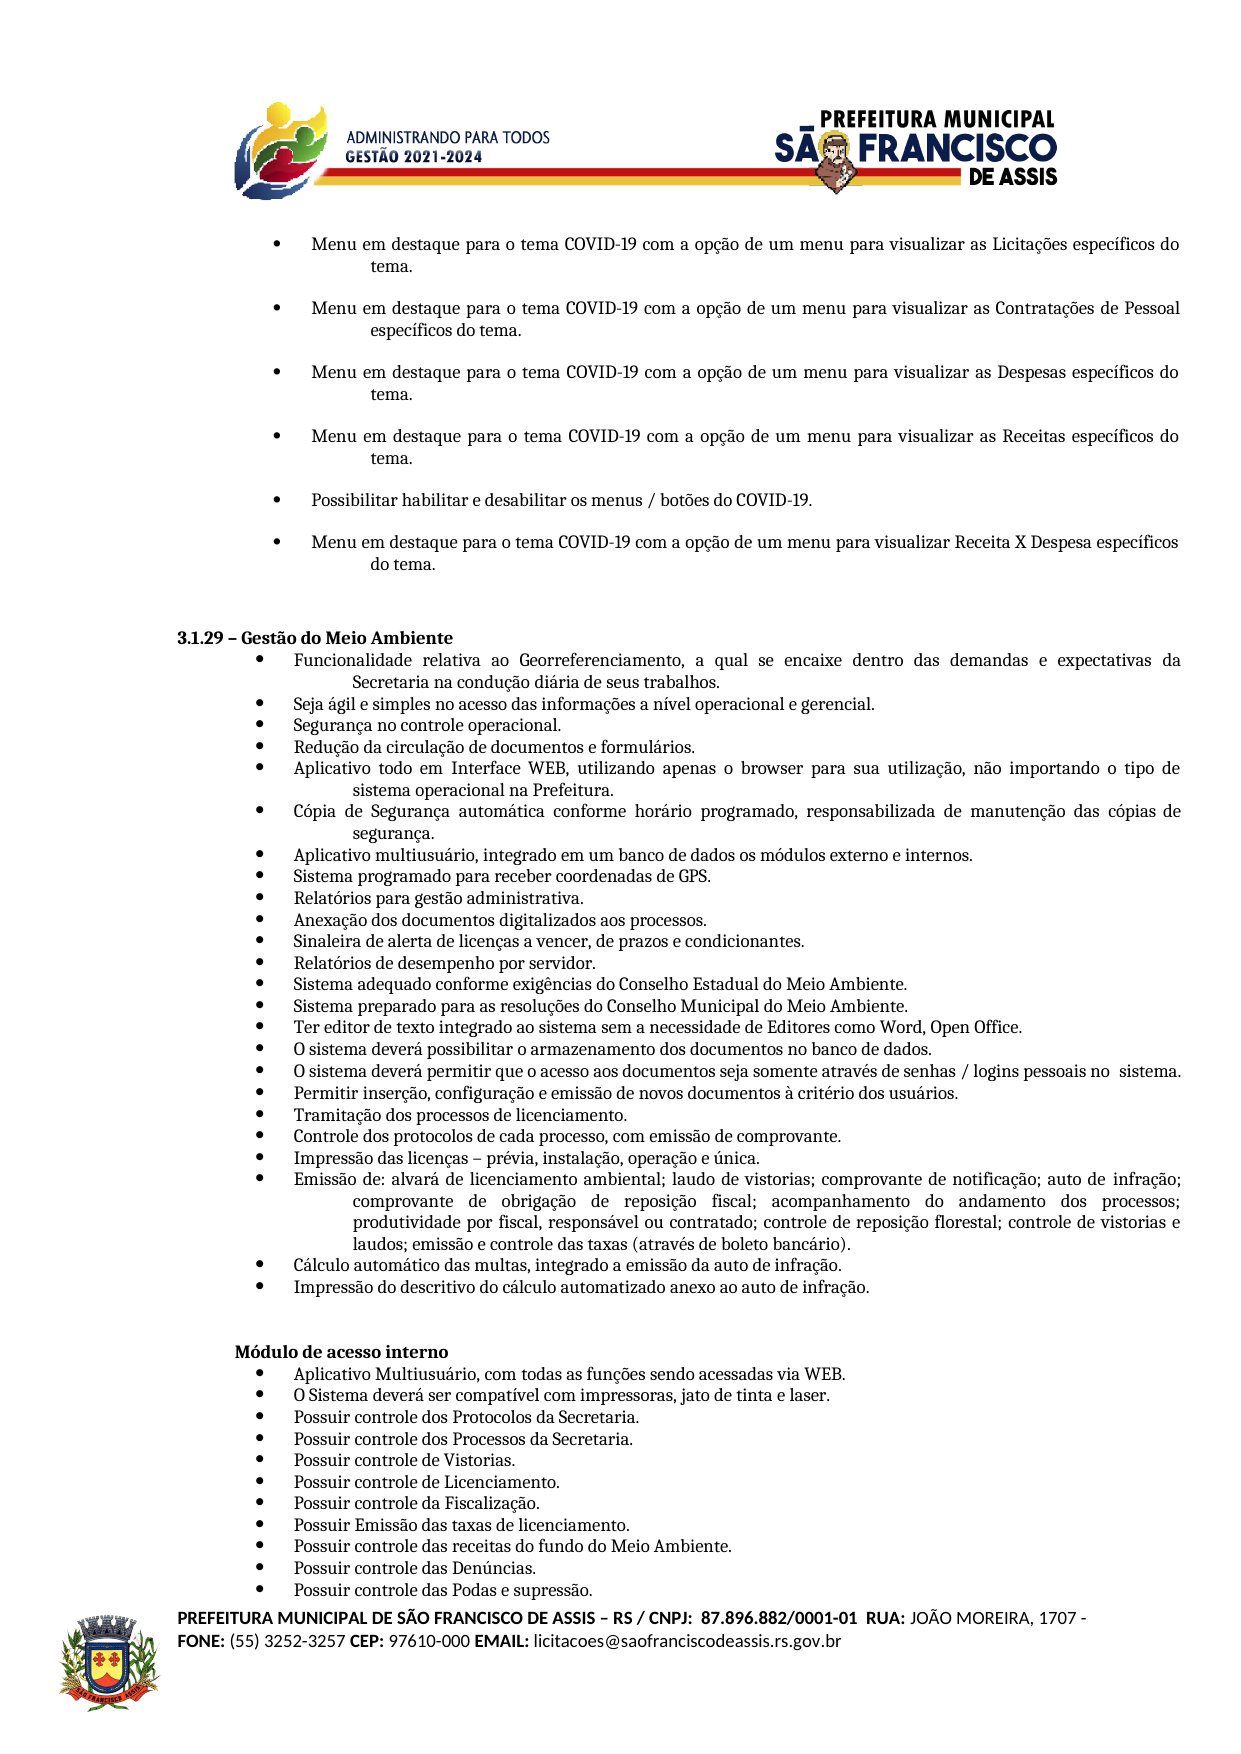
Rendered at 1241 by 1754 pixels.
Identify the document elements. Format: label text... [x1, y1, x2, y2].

text 3.1.29 – Gestão do Meio Ambiente [177, 628, 1181, 649]
list Possuir controle das Denúncias. [256, 1557, 1181, 1579]
list Possuir Emissão das taxas de licenciamento. [256, 1514, 1181, 1536]
list Redução da circulação de documentos e formulários. [256, 736, 1181, 758]
list Impressão do descritivo do cálculo automatizado anexo ao auto de infração. [256, 1277, 1181, 1298]
list Controle dos protocolos de cada processo, com emissão de comprovante. [256, 1126, 1181, 1147]
list Possuir controle das Podas e supressão. [256, 1579, 1181, 1601]
list Cálculo automático das multas, integrado a emissão da auto de infração. [256, 1255, 1181, 1277]
list Emissão de: alvará de licenciamento ambiental; laudo de vistorias; comprovante de notificação; auto de infração; comprovante de obrigação de reposição fiscal; acompanhamento do andamento dos processos; produtividade por fiscal, responsável ou contratado; controle de reposição florestal; controle de vistorias e laudos; emissão e controle das taxas (através de boleto bancário). [256, 1169, 1181, 1255]
text Módulo de acesso interno [234, 1342, 1181, 1363]
list Menu em destaque para o tema COVID-19 com a opção de um menu para visualizar as Receitas específicos do tema. [274, 426, 1181, 469]
list Cópia de Segurança automática conforme horário programado, responsabilizada de manutenção das cópias de segurança. [256, 801, 1181, 844]
list Sistema programado para receber coordenadas de GPS. [256, 866, 1181, 888]
list O sistema deverá possibilitar o armazenamento dos documentos no banco de dados. [256, 1038, 1181, 1060]
list Menu em destaque para o tema COVID-19 com a opção de um menu para visualizar as Contratações de Pessoal específicos do tema. [274, 298, 1181, 341]
list Segurança no controle operacional. [256, 715, 1181, 736]
list Possuir controle dos Protocolos da Secretaria. [256, 1407, 1181, 1428]
list Possibilitar habilitar e desabilitar os menus / botões do COVID-19. [274, 489, 1181, 511]
list Tramitação dos processos de licenciamento. [256, 1104, 1181, 1126]
list Aplicativo todo em Interface WEB, utilizando apenas o browser para sua utilização, não importando o tipo de sistema operacional na Prefeitura. [256, 758, 1181, 801]
list Possuir controle dos Processos da Secretaria. [256, 1428, 1181, 1450]
list Impressão das licenças – prévia, instalação, operação e única. [256, 1147, 1181, 1169]
list Ter editor de texto integrado ao sistema sem a necessidade de Editores como Word, Open Office. [256, 1017, 1181, 1038]
list Permitir inserção, configuração e emissão de novos documentos à critério dos usuários. [256, 1082, 1181, 1104]
list Relatórios de desempenho por servidor. [256, 952, 1181, 974]
list Sistema adequado conforme exigências do Conselho Estadual do Meio Ambiente. [256, 974, 1181, 995]
list Sistema preparado para as resoluções do Conselho Municipal do Meio Ambiente. [256, 995, 1181, 1017]
list Anexação dos documentos digitalizados aos processos. [256, 909, 1181, 931]
list Possuir controle de Vistorias. [256, 1450, 1181, 1471]
list Possuir controle das receitas do fundo do Meio Ambiente. [256, 1536, 1181, 1557]
list Funcionalidade relativa ao Georreferenciamento, a qual se encaixe dentro das demandas e expectativas da Secretaria na condução diária de seus trabalhos. [256, 650, 1181, 693]
list Possuir controle da Fiscalização. [256, 1493, 1181, 1514]
list Aplicativo multiusuário, integrado em um banco de dados os módulos externo e internos. [256, 844, 1181, 866]
list O Sistema deverá ser compatível com impressoras, jato de tinta e laser. [256, 1385, 1181, 1407]
list Seja ágil e simples no acesso das informações a nível operacional e gerencial. [256, 693, 1181, 715]
list Menu em destaque para o tema COVID-19 com a opção de um menu para visualizar as Despesas específicos do tema. [274, 362, 1181, 405]
list Relatórios para gestão administrativa. [256, 888, 1181, 909]
list Aplicativo Multiusuário, com todas as funções sendo acessadas via WEB. [256, 1363, 1181, 1385]
list Menu em destaque para o tema COVID-19 com a opção de um menu para visualizar as Licitações específicos do tema. [274, 234, 1181, 277]
list Sinaleira de alerta de licenças a vencer, de prazos e condicionantes. [256, 931, 1181, 952]
list Possuir controle de Licenciamento. [256, 1471, 1181, 1493]
list O sistema deverá permitir que o acesso aos documentos seja somente através de senhas / logins pessoais no sistema. [256, 1061, 1181, 1082]
list Menu em destaque para o tema COVID-19 com a opção de um menu para visualizar Receita X Despesa específicos do tema. [274, 532, 1181, 575]
